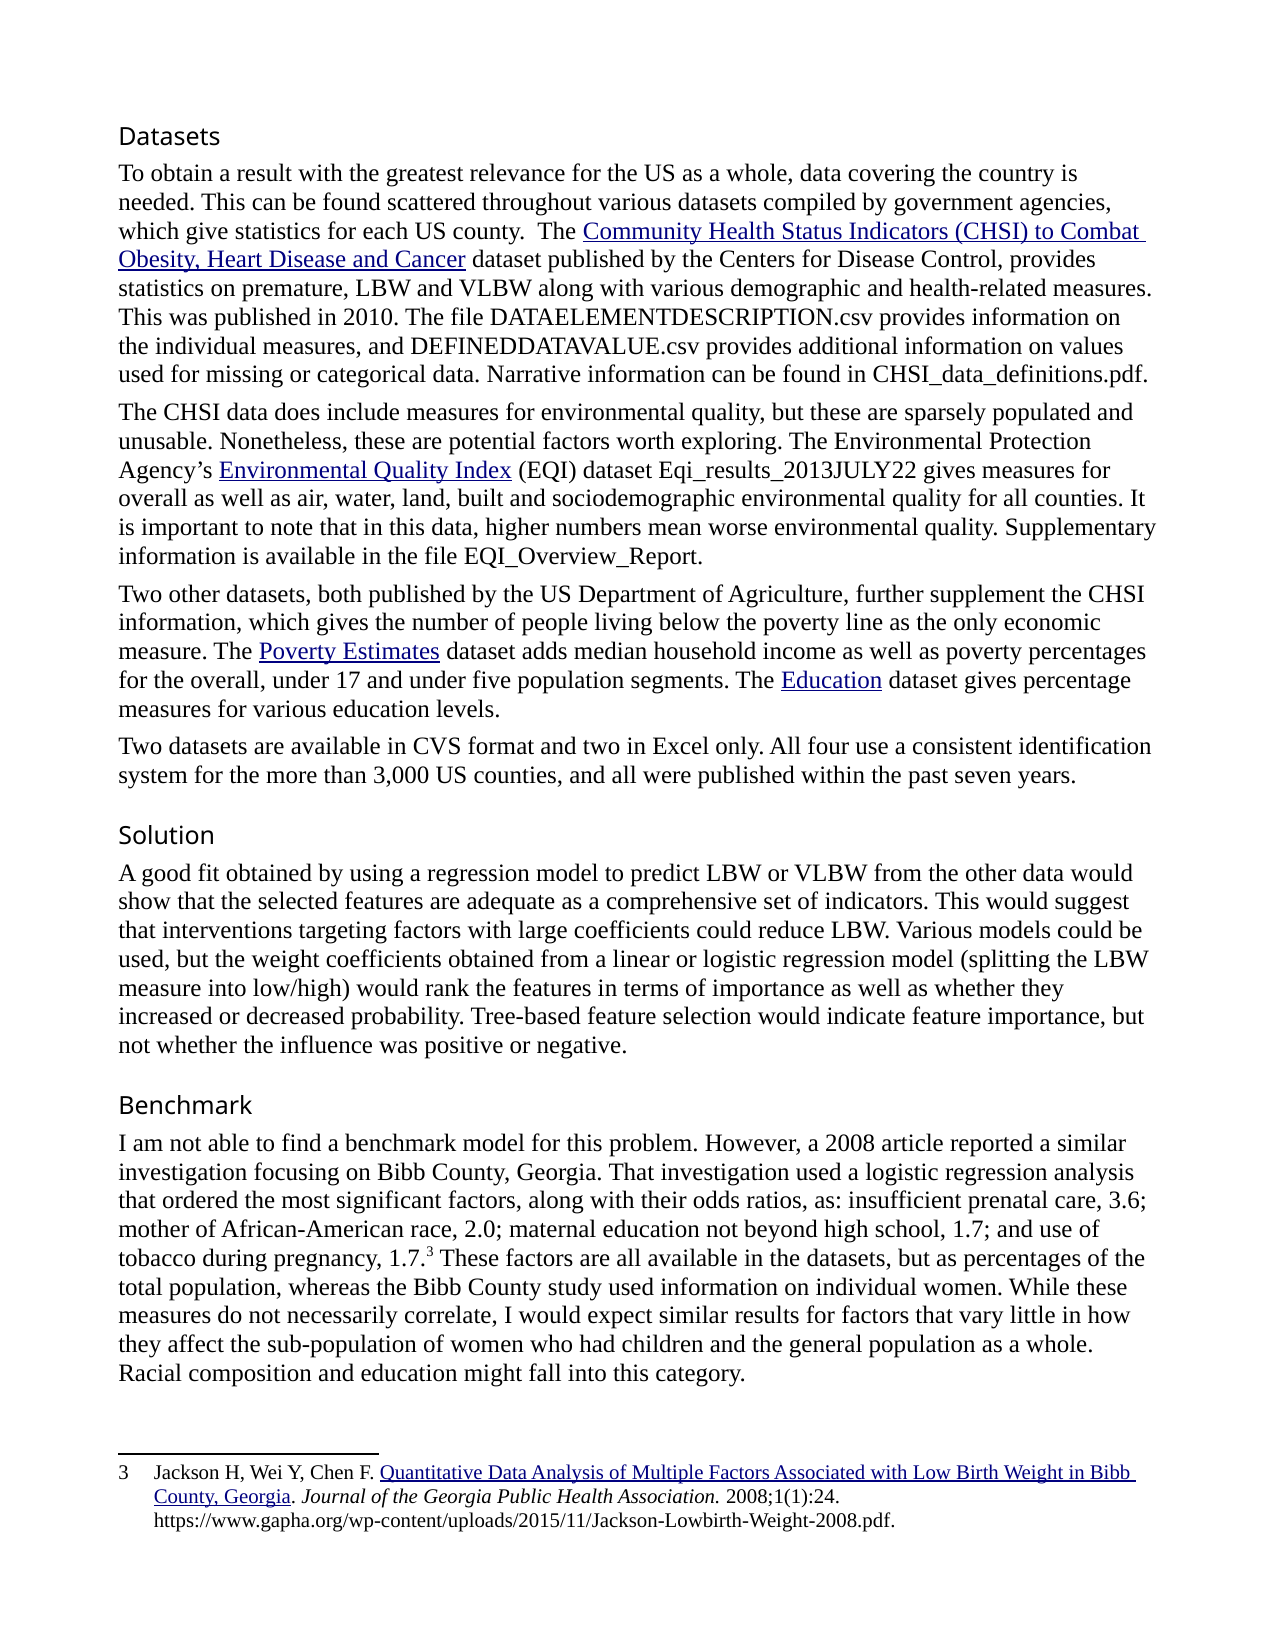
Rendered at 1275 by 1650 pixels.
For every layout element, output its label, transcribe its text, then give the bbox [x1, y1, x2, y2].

text I am not able to find a benchmark model for this problem. However, a 2008 article reported a similar investigation focusing on Bibb County, Georgia. That investigation used a logistic regression analysis that ordered the most significant factors, along with their odds ratios, as: insufficient prenatal care, 3.6; mother of African-American race, 2.0; maternal education not beyond high school, 1.7; and use of tobacco during pregnancy, 1.7. These factors are all available in the datasets, but as percentages of the total population, whereas the Bibb County study used information on individual women. While these measures do not necessarily correlate, I would expect similar results for factors that vary little in how they affect the sub-population of women who had children and the general population as a whole. Racial composition and education might fall into this category. [118, 1128, 1157, 1387]
text Benchmark [118, 1088, 1157, 1122]
text Two datasets are available in CVS format and two in Excel only. All four use a consistent identification system for the more than 3,000 US counties, and all were published within the past seven years. [118, 731, 1157, 789]
text The CHSI data does include measures for environmental quality, but these are sparsely populated and unusable. Nonetheless, these are potential factors worth exploring. The Environmental Protection Agency’s Environmental Quality Index (EQI) dataset Eqi_results_2013JULY22 gives measures for overall as well as air, water, land, built and sociodemographic environmental quality for all counties. It is important to note that in this data, higher numbers mean worse environmental quality. Supplementary information is available in the file EQI_Overview_Report. [118, 397, 1157, 570]
text Two other datasets, both published by the US Department of Agriculture, further supplement the CHSI information, which gives the number of people living below the poverty line as the only economic measure. The Poverty Estimates dataset adds median household income as well as poverty percentages for the overall, under 17 and under five population segments. The Education dataset gives percentage measures for various education levels. [118, 579, 1157, 722]
text Datasets [118, 118, 1157, 152]
text A good fit obtained by using a regression model to predict LBW or VLBW from the other data would show that the selected features are adequate as a comprehensive set of indicators. This would suggest that interventions targeting factors with large coefficients could reduce LBW. Various models could be used, but the weight coefficients obtained from a linear or logistic regression model (splitting the LBW measure into low/high) would rank the features in terms of importance as well as whether they increased or decreased probability. Tree-based feature selection would indicate feature importance, but not whether the influence was positive or negative. [118, 858, 1157, 1059]
text To obtain a result with the greatest relevance for the US as a whole, data covering the country is needed. This can be found scattered throughout various datasets compiled by government agencies, which give statistics for each US county. The Community Health Status Indicators (CHSI) to Combat Obesity, Heart Disease and Cancer dataset published by the Centers for Disease Control, provides statistics on premature, LBW and VLBW along with various demographic and health-related measures. This was published in 2010. The file DATAELEMENTDESCRIPTION.csv provides information on the individual measures, and DEFINEDDATAVALUE.csv provides additional information on values used for missing or categorical data. Narrative information can be found in CHSI_data_definitions.pdf. [118, 158, 1157, 388]
text Jackson H, Wei Y, Chen F. Quantitative Data Analysis of Multiple Factors Associated with Low Birth Weight in Bibb County, Georgia. Journal of the Georgia Public Health Association. 2008;1(1):24. https://www.gapha.org/wp-content/uploads/2015/11/Jackson-Lowbirth-Weight-2008.pdf. [118, 1460, 1157, 1532]
text Solution [118, 818, 1157, 852]
